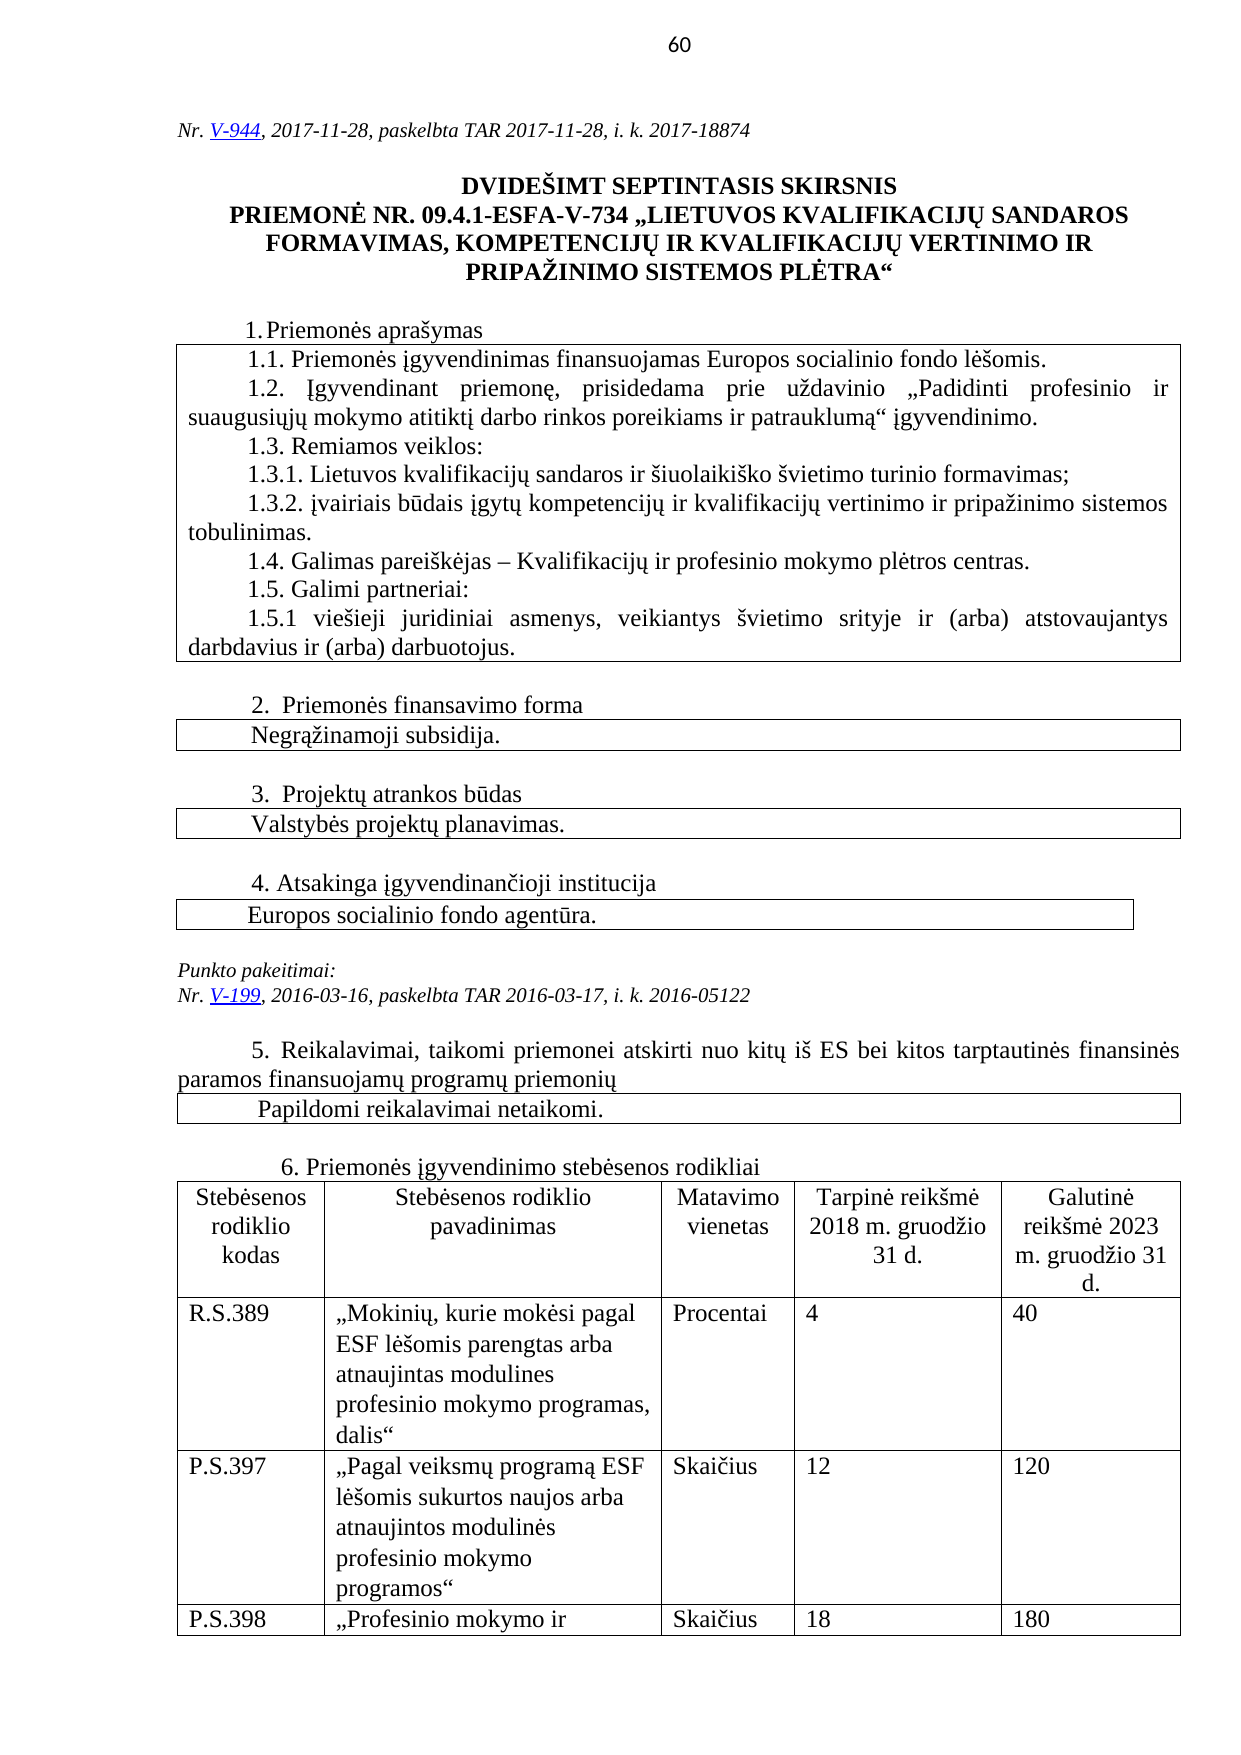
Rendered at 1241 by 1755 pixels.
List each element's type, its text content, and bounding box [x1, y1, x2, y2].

table_cell P.S.398 [178, 1605, 324, 1635]
table_header Papildomi reikalavimai netaikomi. [178, 1094, 1180, 1123]
table_cell Procentai [662, 1298, 794, 1450]
table_cell 120 [1002, 1451, 1180, 1603]
table_header Galutinė reikšmė 2023 m. gruodžio 31 d. [1002, 1182, 1180, 1297]
table_cell R.S.389 [178, 1298, 324, 1450]
table_header 1.1. Priemonės įgyvendinimas finansuojamas Europos socialinio fondo lėšomis. [177, 345, 1180, 373]
text 4. Atsakinga įgyvendinančioji institucija [251, 868, 1181, 896]
table_header Valstybės projektų planavimas. [177, 809, 1180, 838]
text Nr. V-199, 2016-03-16, paskelbta TAR 2016-03-17, i. k. 2016-05122 [177, 982, 1181, 1007]
text Punkto pakeitimai: [177, 958, 1181, 982]
table_cell 18 [795, 1605, 1001, 1635]
table_cell „Mokinių, kurie mokėsi pagal ESF lėšomis parengtas arba atnaujintas modulines profesinio mokymo programas, dalis“ [325, 1298, 661, 1450]
table_header Matavimo vienetas [662, 1182, 794, 1297]
text DVIDEŠIMT SEPTINTASIS SKIRSNIS [177, 171, 1181, 200]
table_cell 40 [1002, 1298, 1180, 1450]
table_cell 4 [795, 1298, 1001, 1450]
table_cell 1.3. Remiamos veiklos: 1.3.1. Lietuvos kvalifikacijų sandaros ir šiuolaikiško švietimo turinio formavimas; 1.3.2. įvairiais būdais įgytų kompetencijų ir kvalifikacijų vertinimo ir pripažinimo sistemos tobulinimas. [177, 431, 1180, 546]
table_cell 1.5. Galimi partneriai: 1.5.1 viešieji juridiniai asmenys, veikiantys švietimo srityje ir (arba) atstovaujantys darbdavius ir (arba) darbuotojus. [177, 575, 1180, 661]
table_header Stebėsenos rodiklio pavadinimas [325, 1182, 661, 1297]
table_cell 1.2. Įgyvendinant priemonę, prisidedama prie uždavinio „Padidinti profesinio ir suaugusiųjų mokymo atitiktį darbo rinkos poreikiams ir patrauklumą“ įgyvendinimo. [177, 373, 1180, 431]
text 3. Projektų atrankos būdas [251, 779, 1181, 808]
text 6. Priemonės įgyvendinimo stebėsenos rodikliai [177, 1152, 1181, 1181]
table_header Negrąžinamoji subsidija. [177, 720, 1180, 749]
text Nr. V-944, 2017-11-28, paskelbta TAR 2017-11-28, i. k. 2017-18874 [177, 118, 1181, 142]
text 2. Priemonės finansavimo forma [251, 691, 1181, 719]
table_cell „Pagal veiksmų programą ESF lėšomis sukurtos naujos arba atnaujintos modulinės profesinio mokymo programos“ [325, 1451, 661, 1603]
table_header Europos socialinio fondo agentūra. [177, 900, 1133, 929]
table_cell Skaičius [662, 1451, 794, 1603]
table_header Stebėsenos rodiklio kodas [178, 1182, 324, 1297]
table_cell Skaičius [662, 1605, 794, 1635]
text PRIEMONĖ NR. 09.4.1-ESFA-V-734 „LIETUVOS KVALIFIKACIJŲ SANDAROS FORMAVIMAS, KOMPETENCIJŲ IR KVALIFIKACIJŲ VERTINIMO IR PRIPAŽINIMO SISTEMOS PLĖTRA“ [177, 200, 1181, 286]
table_cell „Profesinio mokymo ir [325, 1605, 661, 1635]
text 1. Priemonės aprašymas [244, 315, 1181, 343]
table_cell P.S.397 [178, 1451, 324, 1603]
table_cell 1.4. Galimas pareiškėjas – Kvalifikacijų ir profesinio mokymo plėtros centras. [177, 546, 1180, 574]
text 5. Reikalavimai, taikomi priemonei atskirti nuo kitų iš ES bei kitos tarptautinės finansinės paramos finansuojamų programų priemonių [177, 1035, 1181, 1093]
table_cell 180 [1002, 1605, 1180, 1635]
table_cell 12 [795, 1451, 1001, 1603]
table_header Tarpinė reikšmė 2018 m. gruodžio 31 d. [795, 1182, 1001, 1297]
